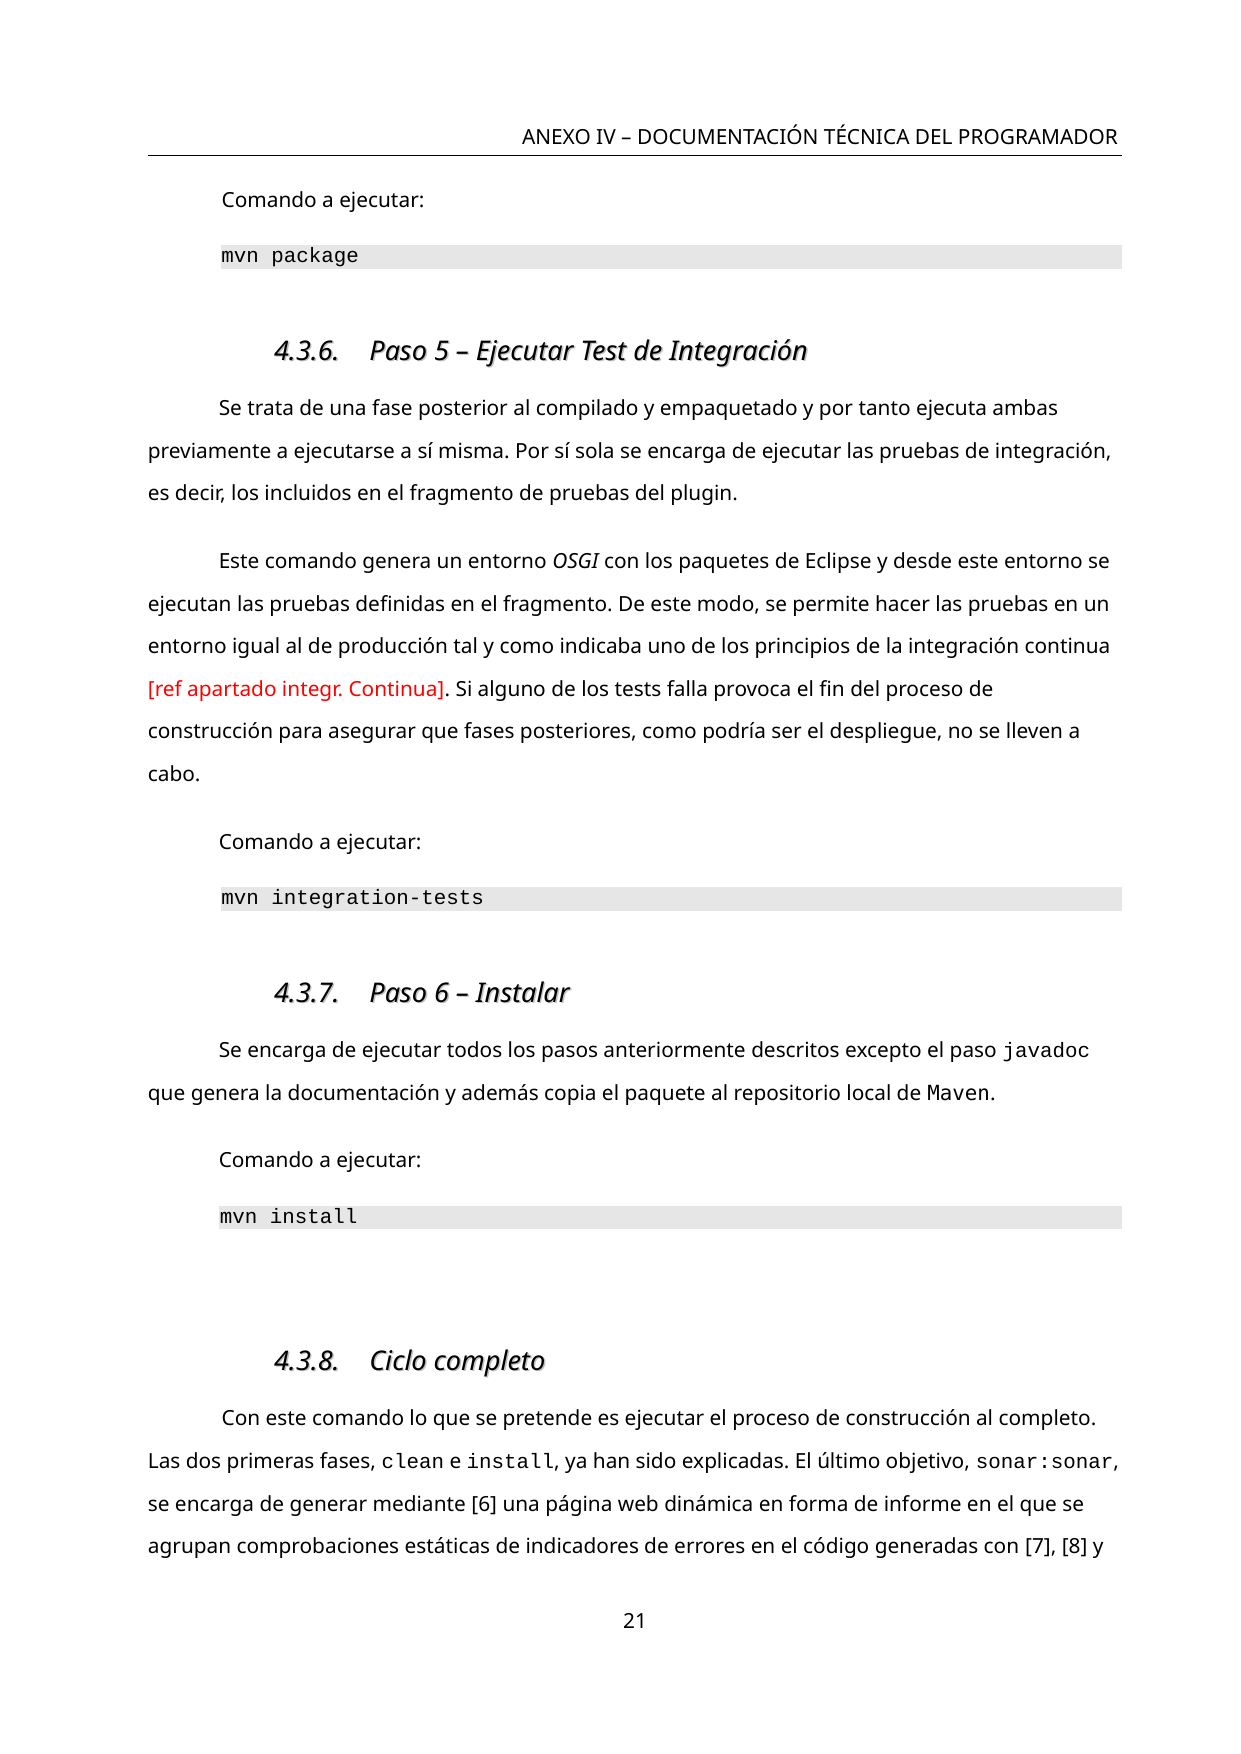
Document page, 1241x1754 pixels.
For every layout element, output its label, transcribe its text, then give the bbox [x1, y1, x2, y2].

text Con este comando lo que se pretende es ejecutar el proceso de construcción al completo. Las dos primeras fases, clean e install, ya han sido explicadas. El último objetivo, sonar:sonar, se encarga de generar mediante [6] una página web dinámica en forma de informe en el que se agrupan comprobaciones estáticas de indicadores de errores en el código generadas con [7], [8] y [148, 1403, 1122, 1560]
subtitle Ciclo completo [339, 1341, 1122, 1378]
text Comando a ejecutar: [148, 1146, 1122, 1174]
text Se encarga de ejecutar todos los pasos anteriormente descritos excepto el paso javadoc que genera la documentación y además copia el paquete al repositorio local de Maven. [148, 1035, 1122, 1106]
subtitle Paso 6 – Instalar [339, 973, 1122, 1010]
text Comando a ejecutar: [148, 827, 1122, 855]
text mvn integration-tests [221, 887, 1122, 911]
text mvn package [221, 245, 1122, 269]
text mvn install [219, 1206, 1122, 1229]
subtitle Paso 5 – Ejecutar Test de Integración [339, 331, 1122, 368]
text Este comando genera un entorno OSGI con los paquetes de Eclipse y desde este entorno se ejecutan las pruebas definidas en el fragmento. De este modo, se permite hacer las pruebas en un entorno igual al de producción tal y como indicaba uno de los principios de la integración continua [ref apartado integr. Continua]. Si alguno de los tests falla provoca el fin del proceso de construcción para asegurar que fases posteriores, como podría ser el despliegue, no se lleven a cabo. [148, 546, 1122, 788]
text Se trata de una fase posterior al compilado y empaquetado y por tanto ejecuta ambas previamente a ejecutarse a sí misma. Por sí sola se encarga de ejecutar las pruebas de integración, es decir, los incluidos en el fragmento de pruebas del plugin. [148, 393, 1122, 507]
text Comando a ejecutar: [148, 185, 1122, 213]
